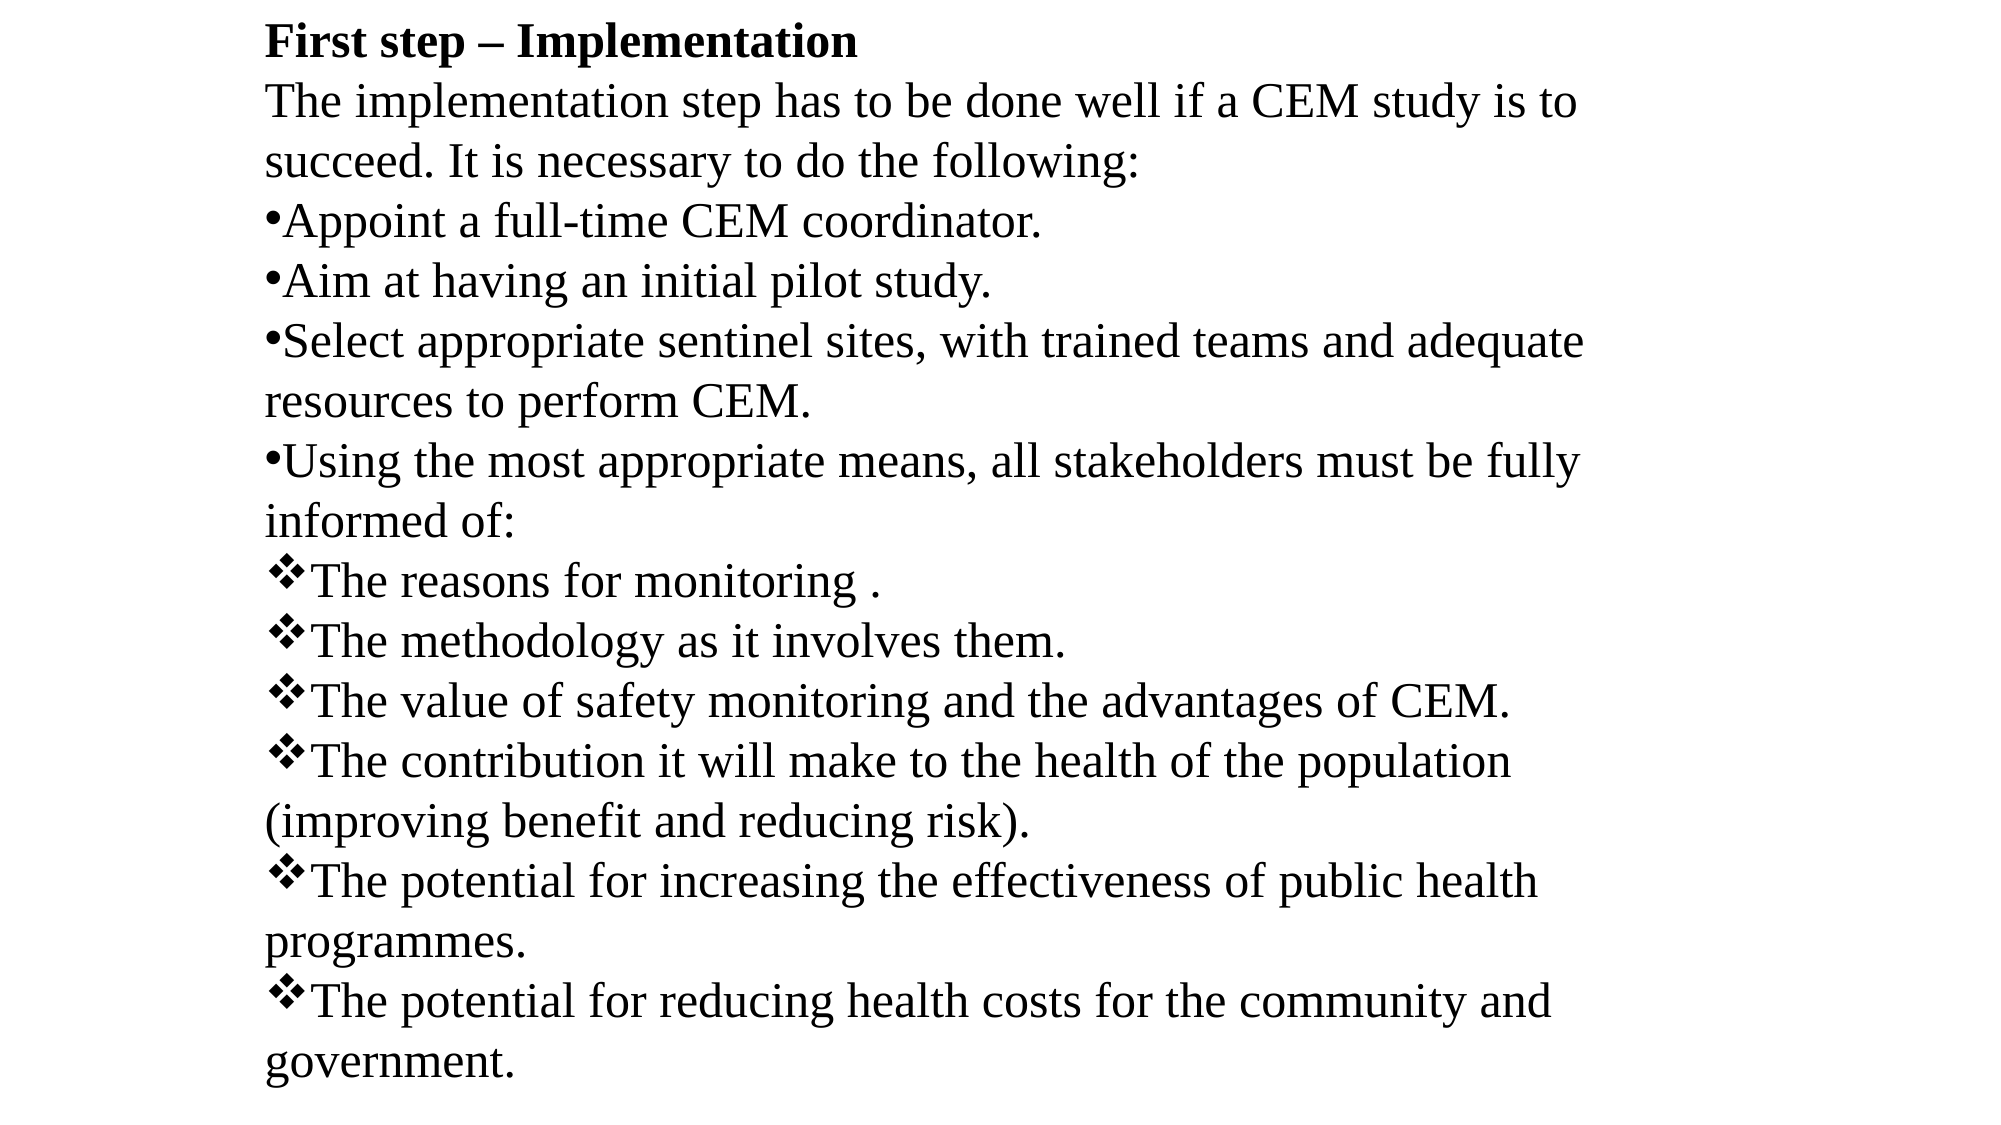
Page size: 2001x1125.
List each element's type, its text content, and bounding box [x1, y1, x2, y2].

text_box First step – Implementation The implementation step has to be done well if a CEM study is to succeed. It is necessary to do the following: Appoint a full-time CEM coordinator. Aim at having an initial pilot study. Select appropriate sentinel sites, with trained teams and adequate resources to perform CEM. Using the most appropriate means, all stakeholders must be fully informed of: The reasons for monitoring . The methodology as it involves them. The value of safety monitoring and the advantages of CEM. The contribution it will make to the health of the population (improving benefit and reducing risk). The potential for increasing the effectiveness of public health programmes. The potential for reducing health costs for the community and government. [249, 0, 1750, 1095]
